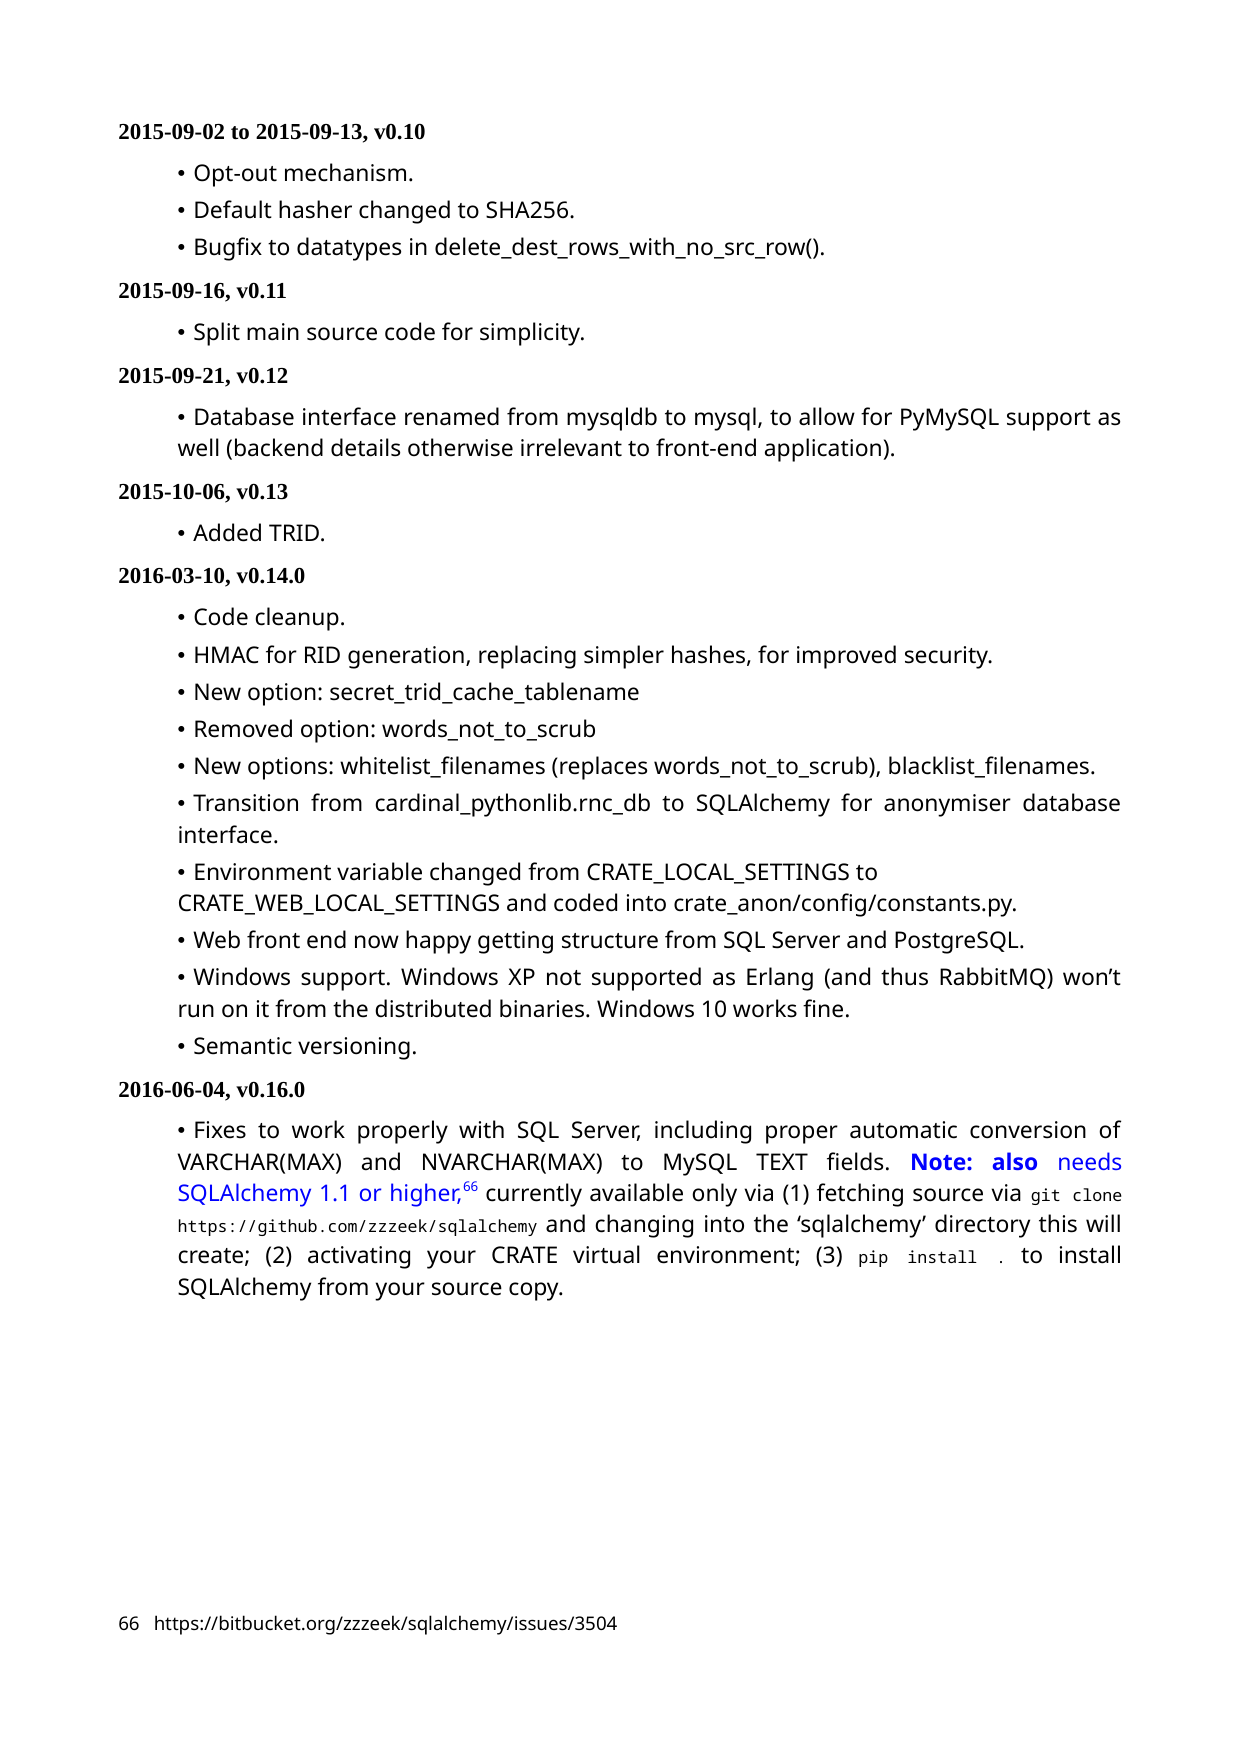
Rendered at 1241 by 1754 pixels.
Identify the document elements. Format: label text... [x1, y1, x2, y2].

list Fixes to work properly with SQL Server, including proper automatic conversion of VARCHAR(MAX) and NVARCHAR(MAX) to MySQL TEXT fields. Note: also needs SQLAlchemy 1.1 or higher, currently available only via (1) fetching source via git clone https://github.com/zzzeek/sqlalchemy and changing into the ‘sqlalchemy’ directory this will create; (2) activating your CRATE virtual environment; (3) pip install . to install SQLAlchemy from your source copy. [177, 1114, 1122, 1302]
list Opt-out mechanism. [177, 157, 1122, 188]
list Bugfix to datatypes in delete_dest_rows_with_no_src_row(). [177, 231, 1122, 263]
subtitle 2016-06-04, v0.16.0 [118, 1076, 1122, 1102]
list Added TRID. [177, 517, 1122, 548]
list Code cleanup. [177, 601, 1122, 633]
subtitle 2015-09-02 to 2015-09-13, v0.10 [118, 118, 1122, 144]
list HMAC for RID generation, replacing simpler hashes, for improved security. [177, 638, 1122, 670]
list Transition from cardinal_pythonlib.rnc_db to SQLAlchemy for anonymiser database interface. [177, 787, 1122, 850]
list Removed option: words_not_to_scrub [177, 713, 1122, 744]
list Web front end now happy getting structure from SQL Server and PostgreSQL. [177, 924, 1122, 955]
list Default hasher changed to SHA256. [177, 194, 1122, 225]
subtitle 2015-10-06, v0.13 [118, 478, 1122, 504]
list Split main source code for simplicity. [177, 316, 1122, 347]
list https://bitbucket.org/zzzeek/sqlalchemy/issues/3504 [118, 1610, 1122, 1636]
subtitle 2015-09-21, v0.12 [118, 362, 1122, 388]
subtitle 2016-03-10, v0.14.0 [118, 562, 1122, 589]
list Windows support. Windows XP not supported as Erlang (and thus RabbitMQ) won’t run on it from the distributed binaries. Windows 10 works fine. [177, 961, 1122, 1024]
list Database interface renamed from mysqldb to mysql, to allow for PyMySQL support as well (backend details otherwise irrelevant to front-end application). [177, 401, 1122, 463]
subtitle 2015-09-16, v0.11 [118, 277, 1122, 303]
list New options: whitelist_filenames (replaces words_not_to_scrub), blacklist_filenames. [177, 750, 1122, 781]
list New option: secret_trid_cache_tablename [177, 676, 1122, 707]
list Semantic versioning. [177, 1030, 1122, 1061]
list Environment variable changed from CRATE_LOCAL_SETTINGS to CRATE_WEB_LOCAL_SETTINGS and coded into crate_anon/config/constants.py. [177, 856, 1122, 918]
